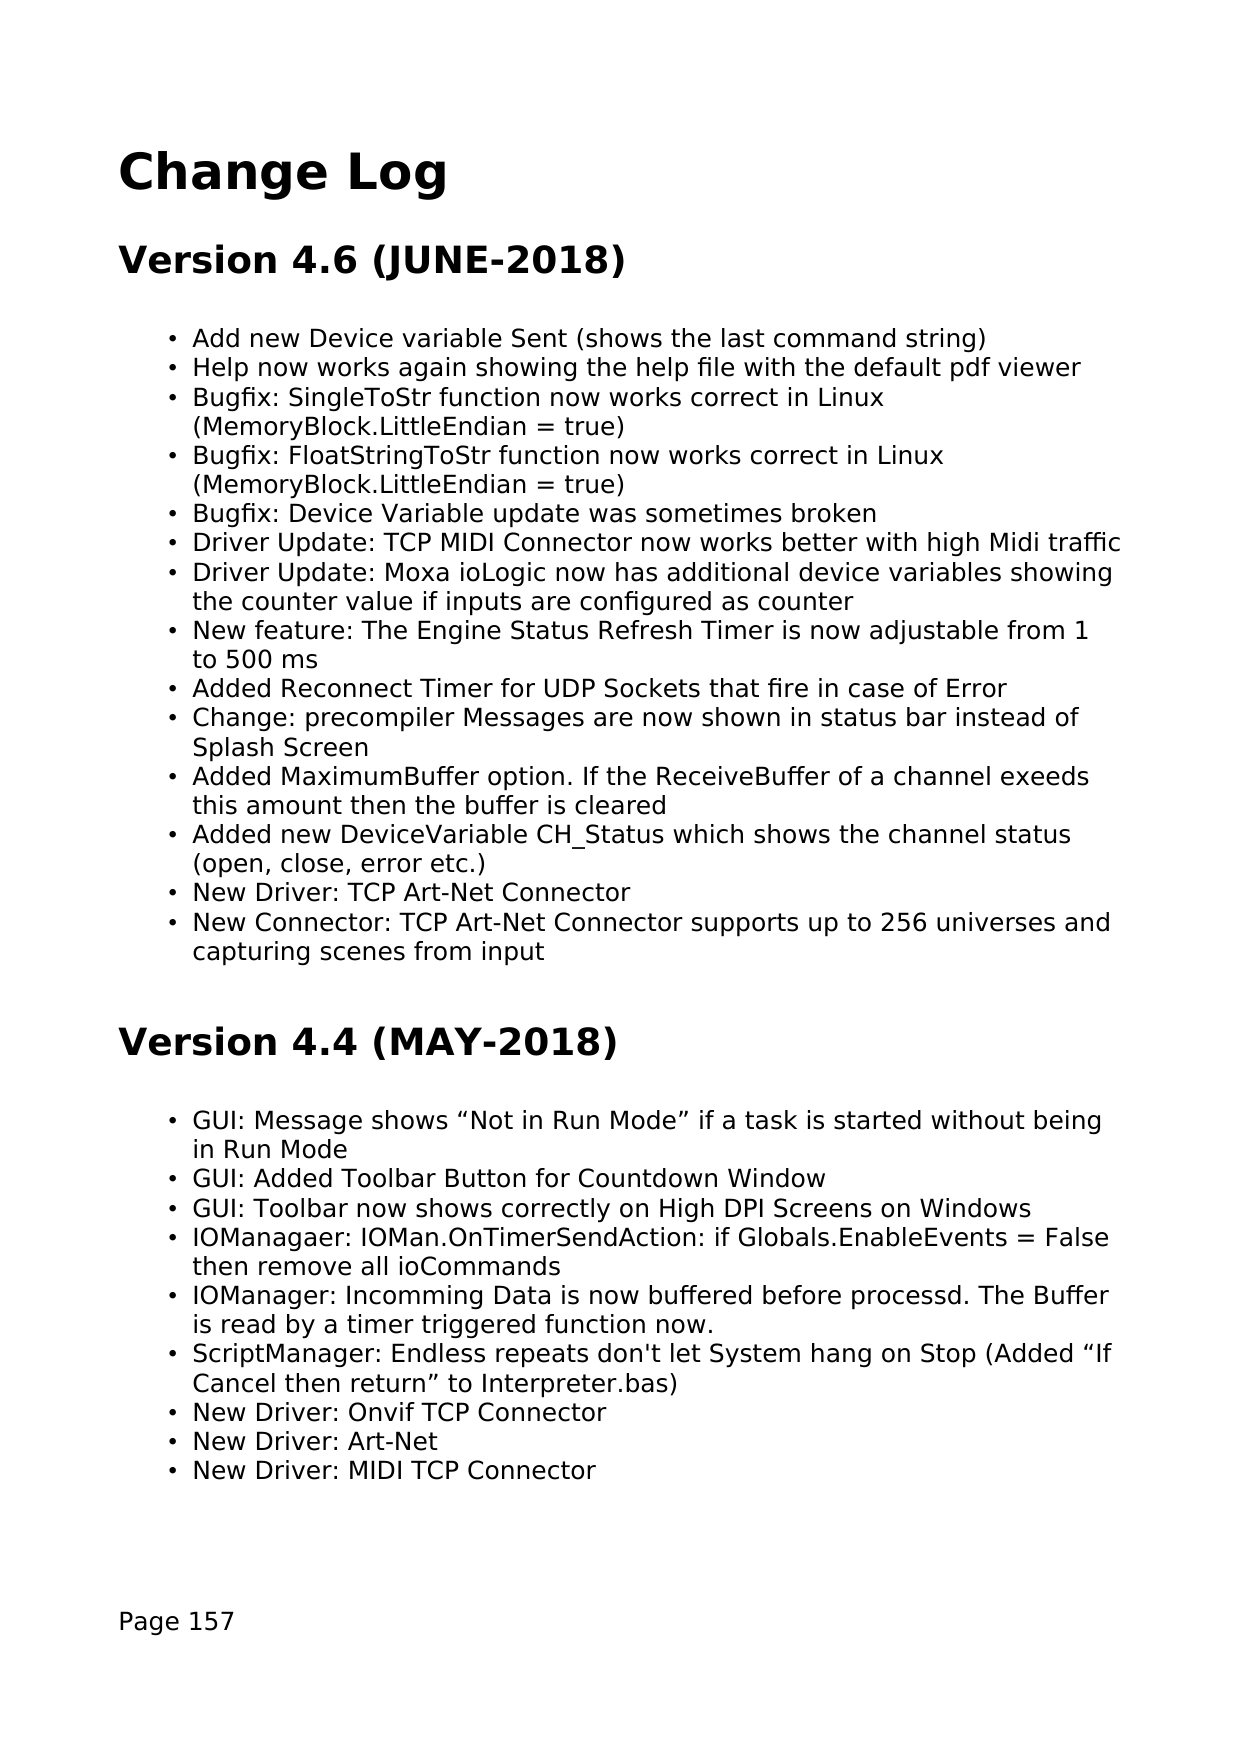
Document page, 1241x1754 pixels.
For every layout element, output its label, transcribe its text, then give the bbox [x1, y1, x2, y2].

list IOManagaer: IOMan.OnTimerSendAction: if Globals.EnableEvents = False then remove all ioCommands [177, 1223, 1122, 1281]
list New Driver: Art-Net [177, 1427, 1122, 1456]
list New Connector: TCP Art-Net Connector supports up to 256 universes and capturing scenes from input [177, 908, 1122, 966]
list New Driver: TCP Art-Net Connector [177, 879, 1122, 908]
list Change: precompiler Messages are now shown in status bar instead of Splash Screen [177, 704, 1122, 762]
subtitle Version 4.4 (MAY-2018) [118, 1021, 1122, 1064]
list Driver Update: Moxa ioLogic now has additional device variables showing the counter value if inputs are configured as counter [177, 558, 1122, 616]
list New Driver: Onvif TCP Connector [177, 1398, 1122, 1427]
list Added MaximumBuffer option. If the ReceiveBuffer of a channel exeeds this amount then the buffer is cleared [177, 762, 1122, 820]
list New feature: The Engine Status Refresh Timer is now adjustable from 1 to 500 ms [177, 616, 1122, 674]
list Help now works again showing the help file with the default pdf viewer [177, 354, 1122, 383]
list IOManager: Incomming Data is now buffered before processd. The Buffer is read by a timer triggered function now. [177, 1281, 1122, 1339]
subtitle Version 4.6 (JUNE-2018) [118, 239, 1122, 282]
list GUI: Added Toolbar Button for Countdown Window [177, 1164, 1122, 1194]
list New Driver: MIDI TCP Connector [177, 1456, 1122, 1485]
subtitle Change Log [118, 143, 1122, 201]
list Bugfix: SingleToStr function now works correct in Linux (MemoryBlock.LittleEndian = true) [177, 383, 1122, 441]
list Driver Update: TCP MIDI Connector now works better with high Midi traffic [177, 529, 1122, 558]
list Add new Device variable Sent (shows the last command string) [177, 324, 1122, 354]
list Added Reconnect Timer for UDP Sockets that fire in case of Error [177, 674, 1122, 704]
list Added new DeviceVariable CH_Status which shows the channel status (open, close, error etc.) [177, 820, 1122, 879]
list GUI: Message shows “Not in Run Mode” if a task is started without being in Run Mode [177, 1106, 1122, 1164]
list Bugfix: Device Variable update was sometimes broken [177, 499, 1122, 529]
list GUI: Toolbar now shows correctly on High DPI Screens on Windows [177, 1194, 1122, 1223]
list Bugfix: FloatStringToStr function now works correct in Linux (MemoryBlock.LittleEndian = true) [177, 441, 1122, 499]
list ScriptManager: Endless repeats don't let System hang on Stop (Added “If Cancel then return” to Interpreter.bas) [177, 1339, 1122, 1398]
